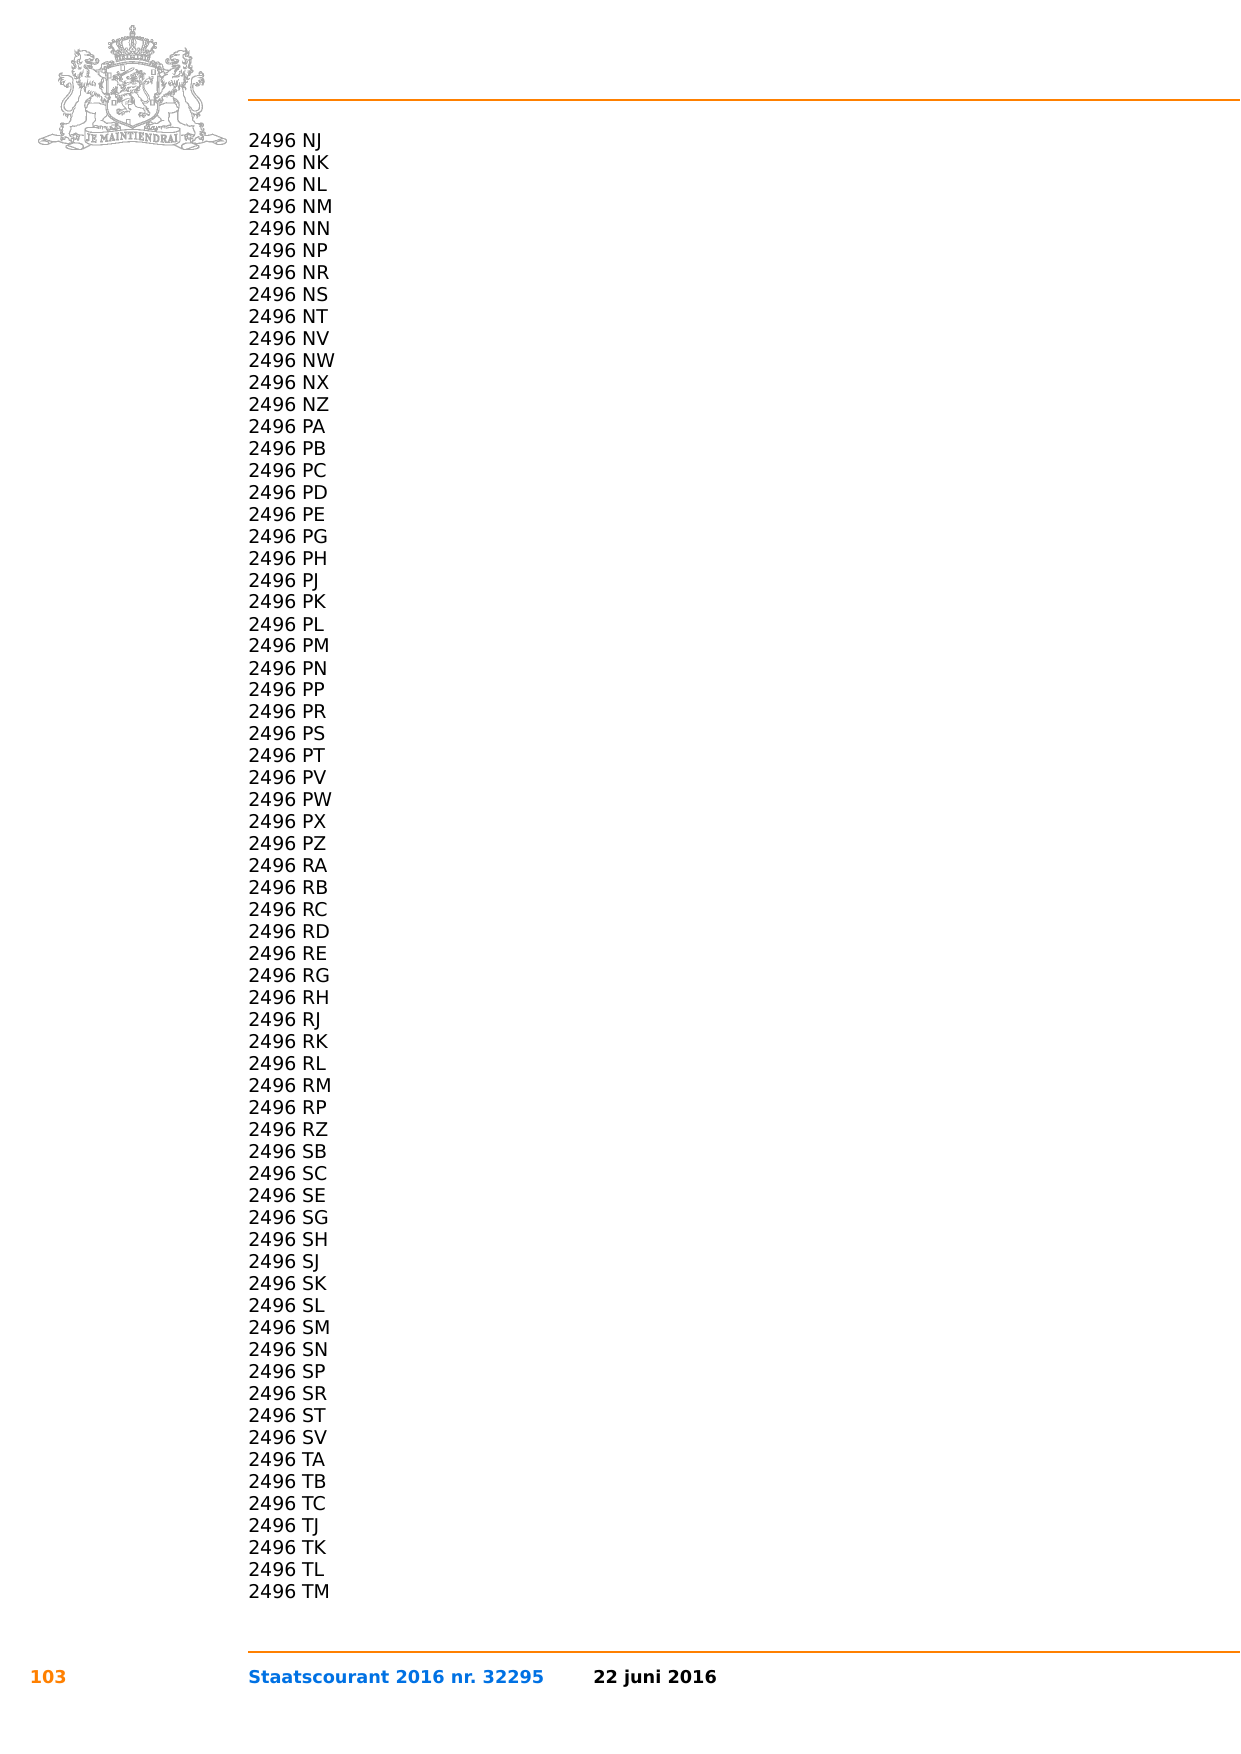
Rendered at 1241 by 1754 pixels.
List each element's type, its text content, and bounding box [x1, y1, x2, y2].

text 2496 SG [248, 1207, 1163, 1229]
text 2496 SC [248, 1163, 1163, 1185]
text 2496 NR [248, 262, 1163, 284]
text 2496 TK [248, 1537, 1163, 1558]
text 2496 NL [248, 174, 1163, 196]
text 2496 NX [248, 372, 1163, 394]
text 2496 RB [248, 877, 1163, 899]
text 2496 PJ [248, 569, 1163, 591]
text 2496 PA [248, 416, 1163, 438]
text 2496 NN [248, 218, 1163, 240]
text 2496 PR [248, 701, 1163, 723]
text 2496 PB [248, 438, 1163, 459]
text 2496 RE [248, 943, 1163, 965]
text 2496 PS [248, 723, 1163, 745]
text 2496 SR [248, 1383, 1163, 1405]
text 2496 TA [248, 1449, 1163, 1471]
text 2496 PV [248, 767, 1163, 789]
text 2496 SK [248, 1273, 1163, 1295]
text 2496 NP [248, 240, 1163, 262]
text 2496 PN [248, 657, 1163, 679]
text 2496 TB [248, 1471, 1163, 1493]
text 2496 RM [248, 1075, 1163, 1097]
text 2496 PM [248, 635, 1163, 657]
text 2496 PH [248, 547, 1163, 569]
text 2496 PD [248, 482, 1163, 503]
text 2496 NV [248, 328, 1163, 350]
text 2496 SP [248, 1361, 1163, 1383]
text 2496 PG [248, 526, 1163, 547]
text 2496 RD [248, 921, 1163, 943]
text 2496 TL [248, 1558, 1163, 1581]
text 2496 PK [248, 591, 1163, 613]
text 2496 RH [248, 987, 1163, 1009]
text 2496 RK [248, 1031, 1163, 1053]
text 2496 NJ [248, 130, 1163, 152]
text 2496 NM [248, 196, 1163, 218]
text 2496 NK [248, 152, 1163, 174]
text 2496 NT [248, 306, 1163, 328]
text 2496 TC [248, 1493, 1163, 1514]
text 2496 TM [248, 1581, 1163, 1602]
text 2496 RG [248, 965, 1163, 987]
text 2496 RP [248, 1097, 1163, 1119]
text 2496 RJ [248, 1009, 1163, 1031]
text 2496 PP [248, 679, 1163, 701]
text 2496 SM [248, 1317, 1163, 1339]
text 2496 RC [248, 899, 1163, 921]
text 2496 SJ [248, 1251, 1163, 1273]
text 2496 NW [248, 350, 1163, 372]
text 2496 PL [248, 613, 1163, 635]
text 2496 RA [248, 855, 1163, 877]
text 2496 PE [248, 503, 1163, 526]
text 2496 RZ [248, 1119, 1163, 1141]
text 2496 SN [248, 1339, 1163, 1361]
text 2496 SH [248, 1229, 1163, 1251]
text 2496 SV [248, 1427, 1163, 1449]
text 2496 PX [248, 811, 1163, 833]
picture [38, 25, 227, 150]
text 2496 PW [248, 789, 1163, 811]
text 2496 NS [248, 284, 1163, 306]
text 2496 TJ [248, 1514, 1163, 1537]
text 2496 SE [248, 1185, 1163, 1207]
text 2496 SB [248, 1141, 1163, 1163]
text 2496 RL [248, 1053, 1163, 1075]
text 2496 NZ [248, 394, 1163, 416]
text 2496 PC [248, 459, 1163, 482]
text 2496 ST [248, 1405, 1163, 1427]
text 2496 PT [248, 745, 1163, 767]
text 2496 SL [248, 1295, 1163, 1317]
text 2496 PZ [248, 833, 1163, 855]
